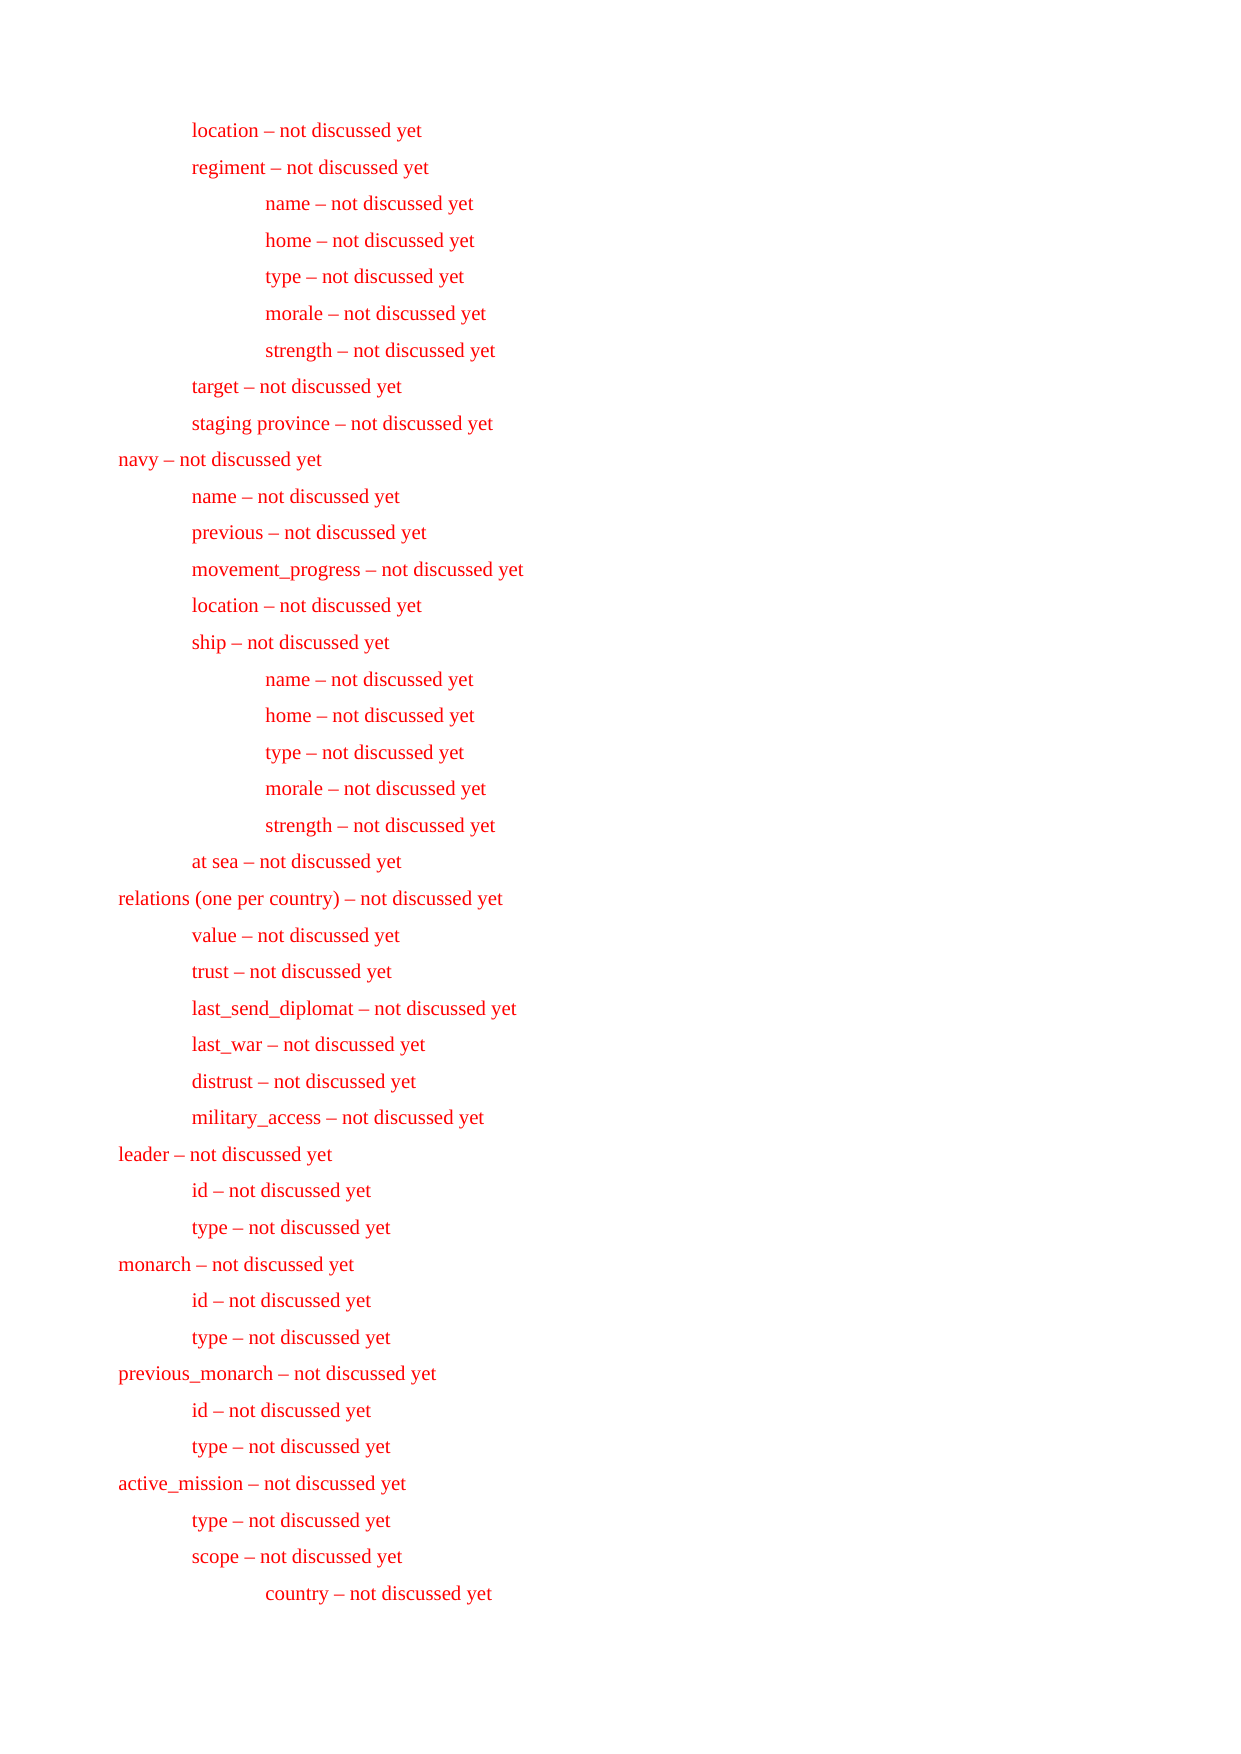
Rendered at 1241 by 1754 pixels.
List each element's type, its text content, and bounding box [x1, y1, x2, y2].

text type – not discussed yet [118, 1507, 1122, 1532]
text target – not discussed yet [118, 374, 1122, 398]
text ship – not discussed yet [118, 630, 1122, 654]
text last_send_diplomat – not discussed yet [118, 996, 1122, 1020]
text relations (one per country) – not discussed yet [118, 886, 1122, 910]
text location – not discussed yet [118, 118, 1122, 142]
text monarch – not discussed yet [118, 1252, 1122, 1276]
text previous_monarch – not discussed yet [118, 1361, 1122, 1385]
text location – not discussed yet [118, 593, 1122, 617]
text type – not discussed yet [118, 740, 1122, 764]
text strength – not discussed yet [118, 337, 1122, 362]
text strength – not discussed yet [118, 813, 1122, 837]
text name – not discussed yet [118, 191, 1122, 215]
text name – not discussed yet [118, 667, 1122, 691]
text value – not discussed yet [118, 922, 1122, 947]
text trust – not discussed yet [118, 959, 1122, 983]
text morale – not discussed yet [118, 776, 1122, 800]
text name – not discussed yet [118, 484, 1122, 508]
text morale – not discussed yet [118, 301, 1122, 325]
text at sea – not discussed yet [118, 849, 1122, 873]
text type – not discussed yet [118, 264, 1122, 288]
text military_access – not discussed yet [118, 1105, 1122, 1129]
text type – not discussed yet [118, 1215, 1122, 1239]
text country – not discussed yet [118, 1581, 1122, 1605]
text leader – not discussed yet [118, 1142, 1122, 1166]
text home – not discussed yet [118, 703, 1122, 727]
text type – not discussed yet [118, 1325, 1122, 1349]
text id – not discussed yet [118, 1178, 1122, 1202]
text navy – not discussed yet [118, 447, 1122, 471]
text home – not discussed yet [118, 228, 1122, 252]
text id – not discussed yet [118, 1398, 1122, 1422]
text last_war – not discussed yet [118, 1032, 1122, 1056]
text type – not discussed yet [118, 1434, 1122, 1458]
text distrust – not discussed yet [118, 1069, 1122, 1093]
text scope – not discussed yet [118, 1544, 1122, 1568]
text previous – not discussed yet [118, 520, 1122, 544]
text regiment – not discussed yet [118, 155, 1122, 179]
text movement_progress – not discussed yet [118, 557, 1122, 581]
text staging province – not discussed yet [118, 411, 1122, 435]
text id – not discussed yet [118, 1288, 1122, 1312]
text active_mission – not discussed yet [118, 1471, 1122, 1495]
